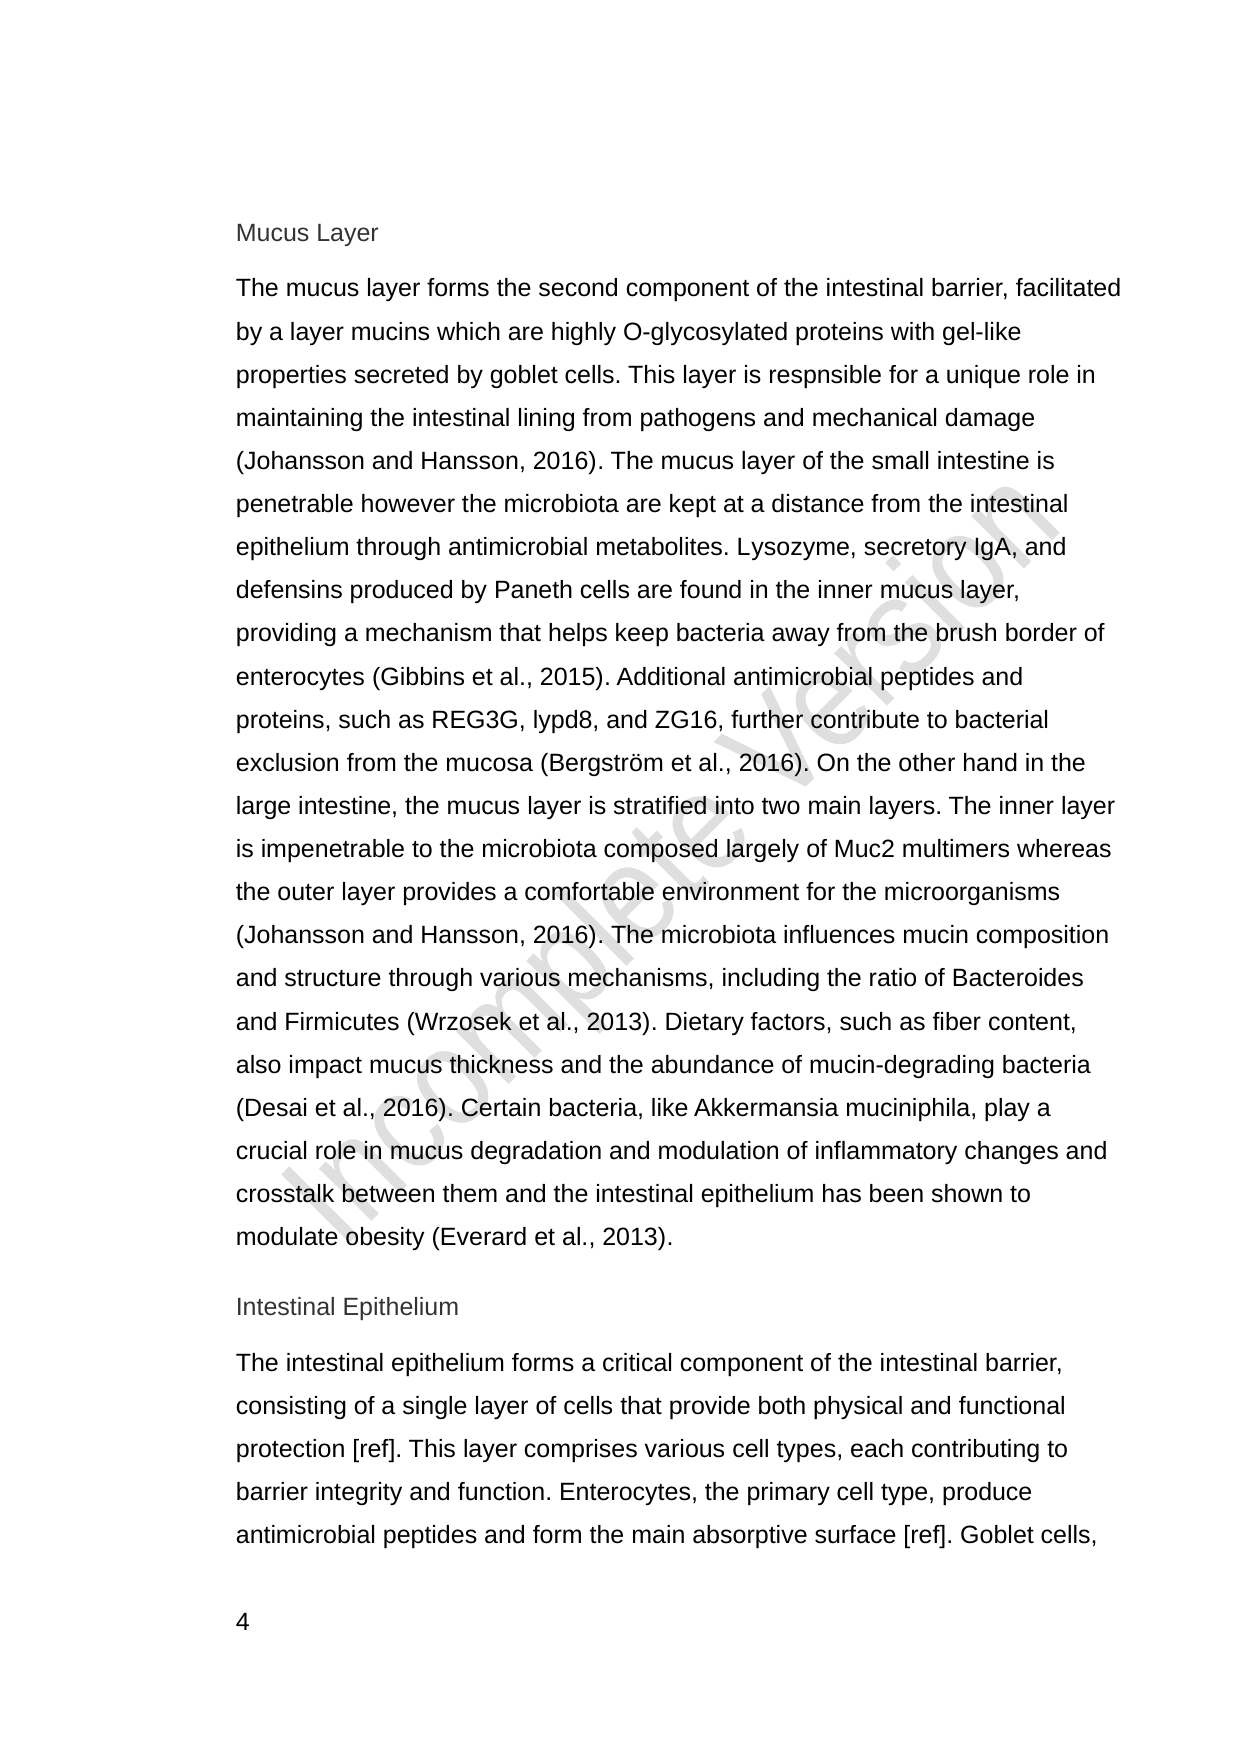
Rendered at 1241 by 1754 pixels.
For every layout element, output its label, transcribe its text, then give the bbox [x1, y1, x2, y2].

text The mucus layer forms the second component of the intestinal barrier, facilitated by a layer mucins which are highly O-glycosylated proteins with gel-like properties secreted by goblet cells. This layer is respnsible for a unique role in maintaining the intestinal lining from pathogens and mechanical damage (Johansson and Hansson, 2016). The mucus layer of the small intestine is penetrable however the microbiota are kept at a distance from the intestinal epithelium through antimicrobial metabolites. Lysozyme, secretory IgA, and defensins produced by Paneth cells are found in the inner mucus layer, providing a mechanism that helps keep bacteria away from the brush border of enterocytes (Gibbins et al., 2015). Additional antimicrobial peptides and proteins, such as REG3G, lypd8, and ZG16, further contribute to bacterial exclusion from the mucosa (Bergström et al., 2016). On the other hand in the large intestine, the mucus layer is stratified into two main layers. The inner layer is impenetrable to the microbiota composed largely of Muc2 multimers whereas the outer layer provides a comfortable environment for the microorganisms (Johansson and Hansson, 2016). The microbiota influences mucin composition and structure through various mechanisms, including the ratio of Bacteroides and Firmicutes (Wrzosek et al., 2013). Dietary factors, such as fiber content, also impact mucus thickness and the abundance of mucin-degrading bacteria (Desai et al., 2016). Certain bacteria, like Akkermansia muciniphila, play a crucial role in mucus degradation and modulation of inflammatory changes and crosstalk between them and the intestinal epithelium has been shown to modulate obesity (Everard et al., 2013). [236, 273, 1122, 1251]
subtitle Intestinal Epithelium [236, 1292, 1122, 1321]
text The intestinal epithelium forms a critical component of the intestinal barrier, consisting of a single layer of cells that provide both physical and functional protection [ref]. This layer comprises various cell types, each contributing to barrier integrity and function. Enterocytes, the primary cell type, produce antimicrobial peptides and form the main absorptive surface [ref]. Goblet cells, [236, 1348, 1122, 1549]
subtitle Mucus Layer [236, 218, 1122, 247]
